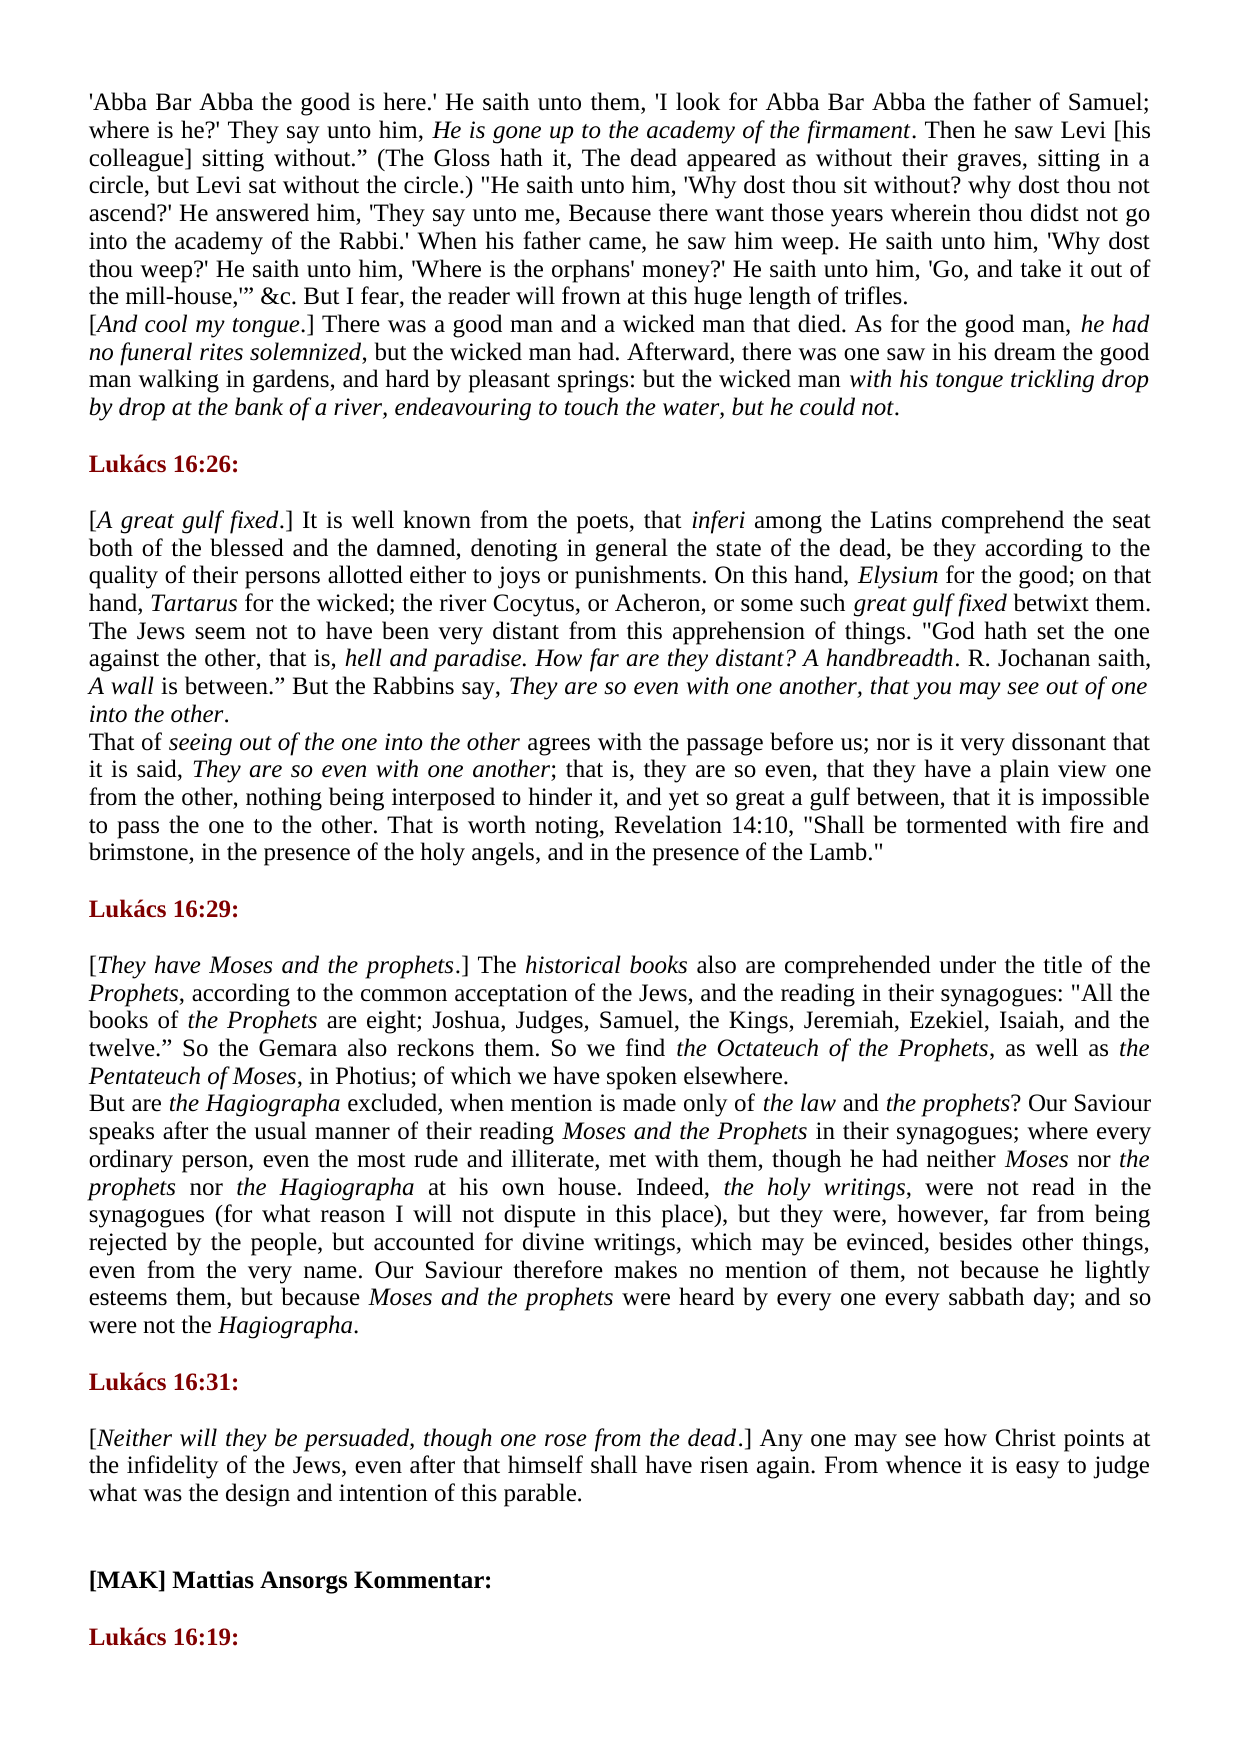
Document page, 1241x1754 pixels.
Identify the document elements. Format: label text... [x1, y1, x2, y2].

text [They have Moses and the prophets.] The historical books also are comprehended under the title of the Prophets, according to the common acceptation of the Jews, and the reading in their synagogues: "All the books of the Prophets are eight; Joshua, Judges, Samuel, the Kings, Jeremiah, Ezekiel, Isaiah, and the twelve.” So the Gemara also reckons them. So we find the Octateuch of the Prophets, as well as the Pentateuch of Moses, in Photius; of which we have spoken elsewhere. [88, 951, 1152, 1089]
text Lukács 16:29: [88, 896, 1152, 923]
text 'Abba Bar Abba the good is here.' He saith unto them, 'I look for Abba Bar Abba the father of Samuel; where is he?' They say unto him, He is gone up to the academy of the firmament. Then he saw Levi [his colleague] sitting without.” (The Gloss hath it, The dead appeared as without their graves, sitting in a circle, but Levi sat without the circle.) "He saith unto him, 'Why dost thou sit without? why dost thou not ascend?' He answered him, 'They say unto me, Because there want those years wherein thou didst not go into the academy of the Rabbi.' When his father came, he saw him weep. He saith unto him, 'Why dost thou weep?' He saith unto him, 'Where is the orphans' money?' He saith unto him, 'Go, and take it out of the mill-house,'” &c. But I fear, the reader will frown at this huge length of trifles. [88, 88, 1152, 310]
text Lukács 16:26: [88, 451, 1152, 478]
text [Neither will they be persuaded, though one rose from the dead.] Any one may see how Christ points at the infidelity of the Jews, even after that himself shall have risen again. From whence it is easy to judge what was the design and intention of this parable. [88, 1424, 1152, 1507]
text But are the Hagiographa excluded, when mention is made only of the law and the prophets? Our Saviour speaks after the usual manner of their reading Moses and the Prophets in their synagogues; where every ordinary person, even the most rude and illiterate, met with them, though he had neither Moses nor the prophets nor the Hagiographa at his own house. Indeed, the holy writings, were not read in the synagogues (for what reason I will not dispute in this place), but they were, however, far from being rejected by the people, but accounted for divine writings, which may be evinced, besides other things, even from the very name. Our Saviour therefore makes no mention of them, not because he lightly esteems them, but because Moses and the prophets were heard by every one every sabbath day; and so were not the Hagiographa. [88, 1089, 1152, 1339]
text [And cool my tongue.] There was a good man and a wicked man that died. As for the good man, he had no funeral rites solemnized, but the wicked man had. Afterward, there was one saw in his dream the good man walking in gardens, and hard by pleasant springs: but the wicked man with his tongue trickling drop by drop at the bank of a river, endeavouring to touch the water, but he could not. [88, 310, 1152, 421]
text [A great gulf fixed.] It is well known from the poets, that inferi among the Latins comprehend the seat both of the blessed and the damned, denoting in general the state of the dead, be they according to the quality of their persons allotted either to joys or punishments. On this hand, Elysium for the good; on that hand, Tartarus for the wicked; the river Cocytus, or Acheron, or some such great gulf fixed betwixt them. The Jews seem not to have been very distant from this apprehension of things. "God hath set the one against the other, that is, hell and paradise. How far are they distant? A handbreadth. R. Jochanan saith, A wall is between.” But the Rabbins say, They are so even with one another, that you may see out of one into the other. [88, 506, 1152, 728]
text [MAK] Mattias Ansorgs Kommentar: [88, 1566, 1152, 1594]
text That of seeing out of the one into the other agrees with the passage before us; nor is it very dissonant that it is said, They are so even with one another; that is, they are so even, that they have a plain view one from the other, nothing being interposed to hinder it, and yet so great a gulf between, that it is impossible to pass the one to the other. That is worth noting, Revelation 14:10, "Shall be tormented with fire and brimstone, in the presence of the holy angels, and in the presence of the Lamb." [88, 728, 1152, 866]
text Lukács 16:31: [88, 1368, 1152, 1396]
text Lukács 16:19: [88, 1623, 1152, 1651]
